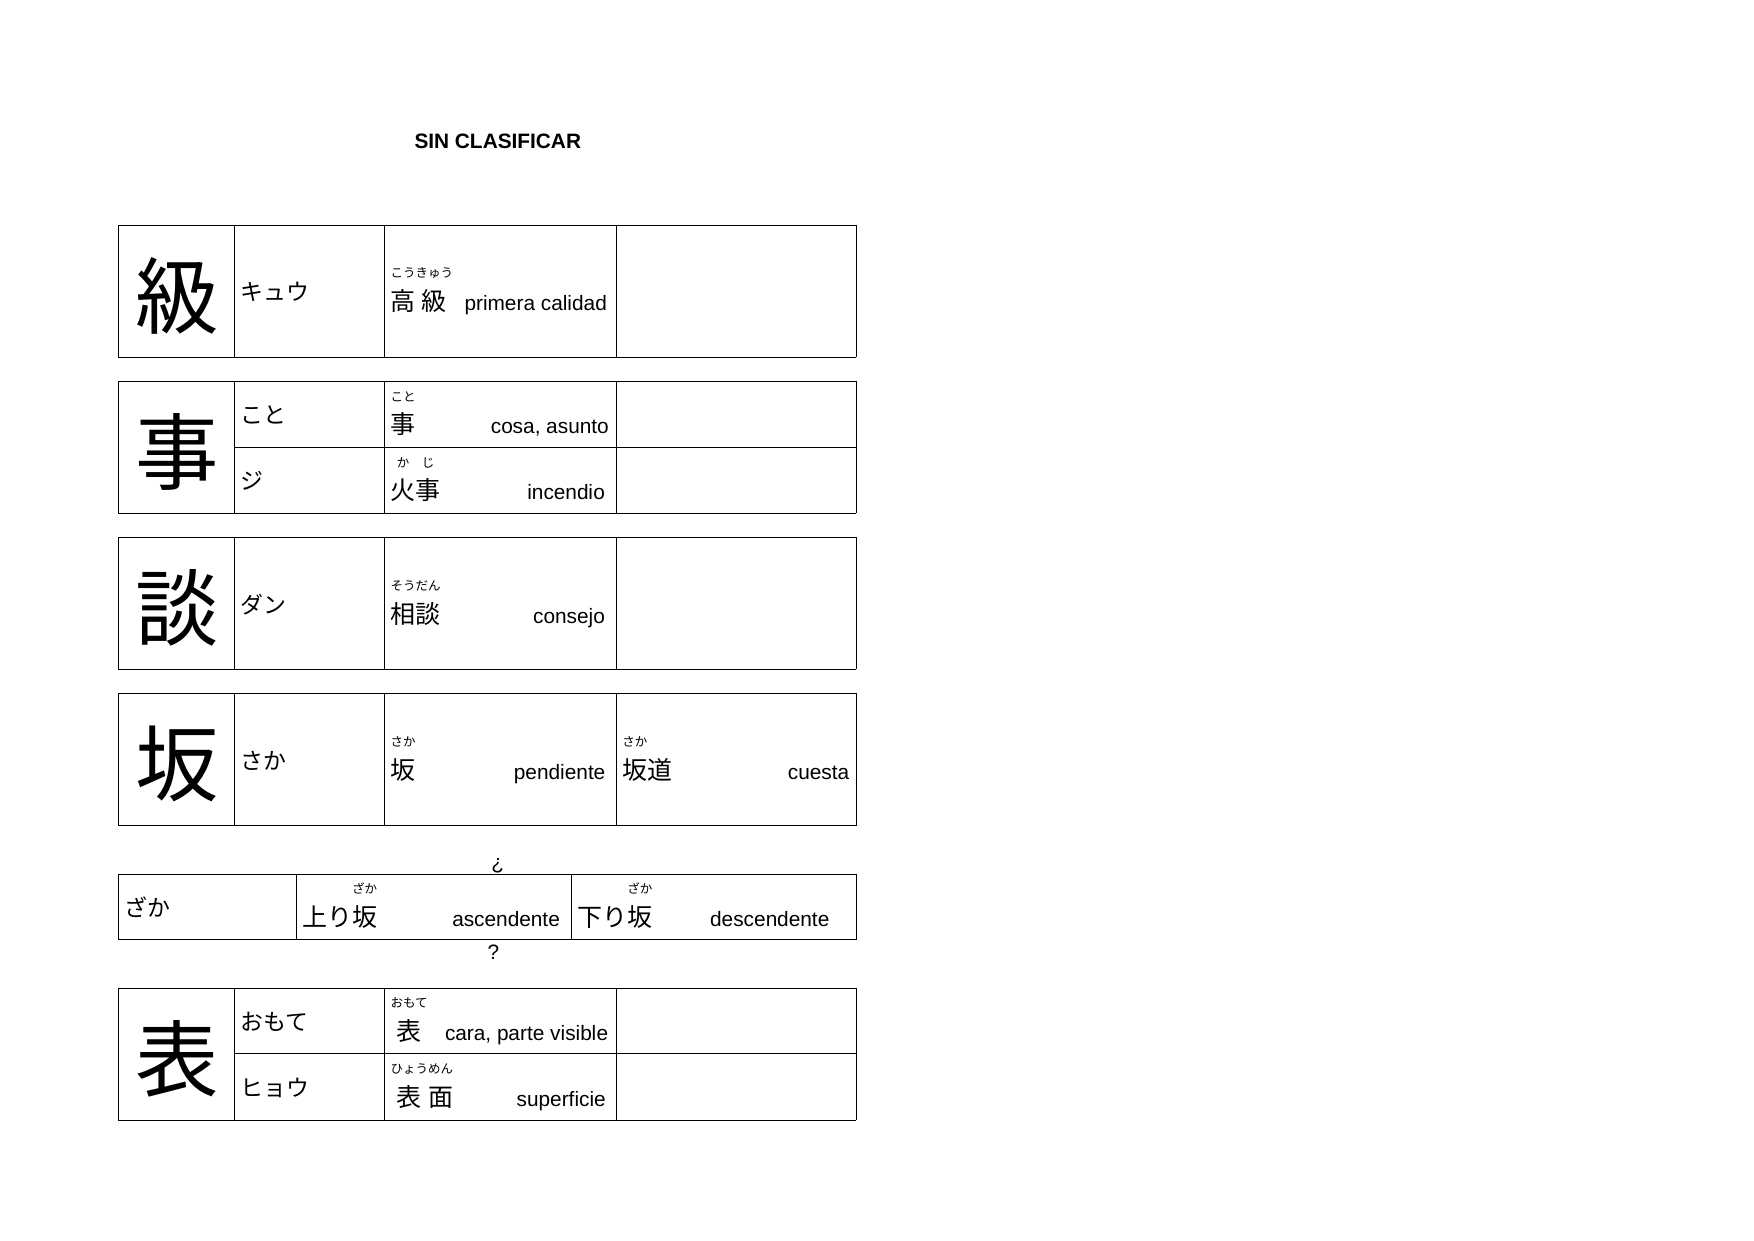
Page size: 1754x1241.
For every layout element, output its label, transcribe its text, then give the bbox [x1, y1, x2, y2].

table_header こと [235, 382, 384, 447]
table_cell [617, 448, 856, 513]
table_header 表おもて cara, parte visible [385, 989, 616, 1053]
table_header 級 [119, 226, 234, 357]
table_cell 表ひょう面めん superficie [385, 1054, 616, 1119]
table_header 談 [119, 538, 234, 669]
table_header おもて [235, 989, 384, 1053]
table_header 坂さか道 cuesta [617, 694, 856, 825]
text ? [118, 939, 877, 963]
table_header キュウ [235, 226, 384, 357]
table_header 事こと cosa, asunto [385, 382, 616, 447]
table_cell 火か事じ incendio [385, 448, 616, 513]
table_header さか [235, 694, 384, 825]
table_header 坂さか pendiente [385, 694, 616, 825]
table_header 坂 [119, 694, 234, 825]
table_header [617, 382, 856, 447]
table_header [617, 538, 856, 669]
table_header 表 [119, 989, 234, 1119]
table_header 上り坂ざか ascendente [297, 875, 571, 939]
table_header 高こう級きゅう primera calidad [385, 226, 616, 357]
table_header ダン [235, 538, 384, 669]
table_cell [617, 1054, 856, 1119]
text SIN CLASIFICAR [118, 129, 877, 153]
table_header 下り坂ざか descendente [572, 875, 856, 939]
table_header [617, 989, 856, 1053]
table_cell ジ [235, 448, 384, 513]
table_cell ヒョウ [235, 1054, 384, 1119]
table_header [617, 226, 856, 357]
table_header ざか [119, 875, 296, 939]
table_header 相そう談だん consejo [385, 538, 616, 669]
table_header 事 [119, 382, 234, 513]
text ¿ [118, 849, 877, 873]
